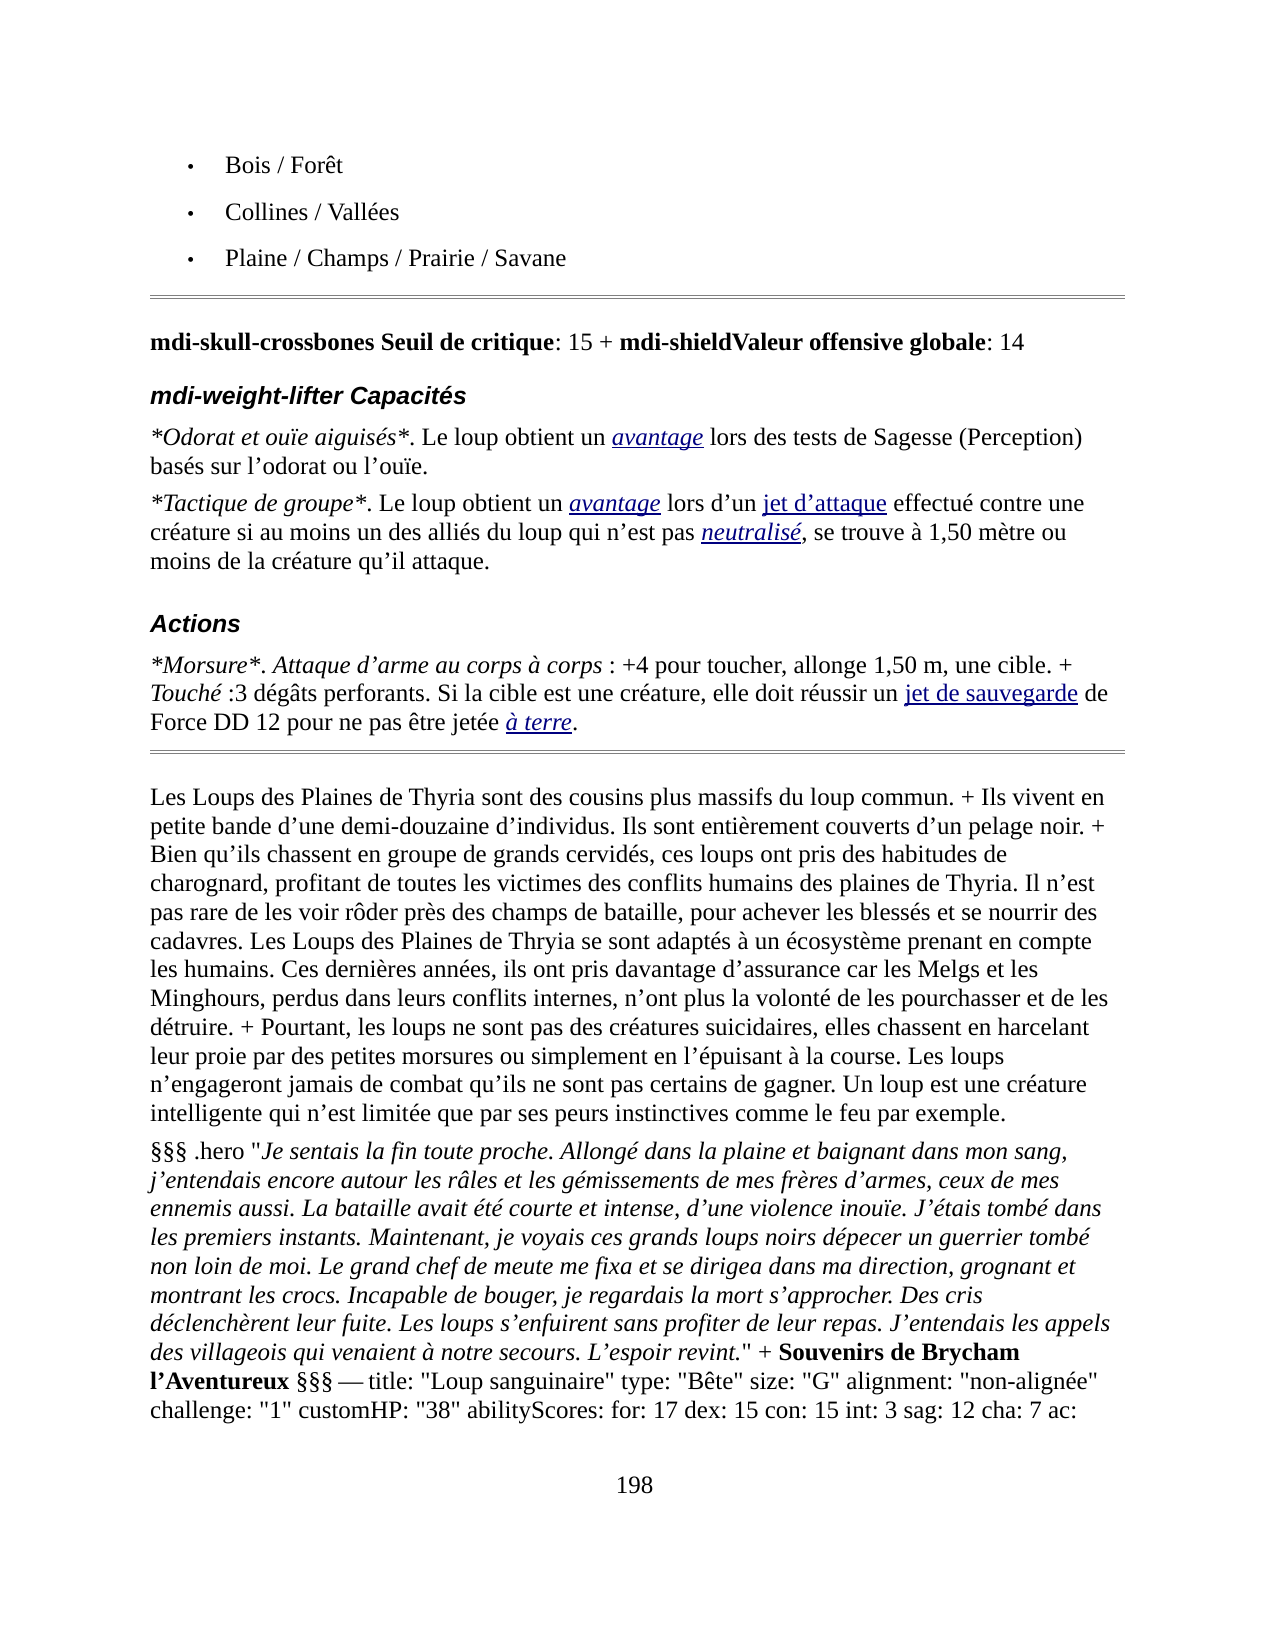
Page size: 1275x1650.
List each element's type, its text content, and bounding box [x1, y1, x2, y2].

text §§§ .hero "Je sentais la fin toute proche. Allongé dans la plaine et baignant dans mon sang, j’entendais encore autour les râles et les gémissements de mes frères d’armes, ceux de mes ennemis aussi. La bataille avait été courte et intense, d’une violence inouïe. J’étais tombé dans les premiers instants. Maintenant, je voyais ces grands loups noirs dépecer un guerrier tombé non loin de moi. Le grand chef de meute me fixa et se dirigea dans ma direction, grognant et montrant les crocs. Incapable de bouger, je regardais la mort s’approcher. Des cris déclenchèrent leur fuite. Les loups s’enfuirent sans profiter de leur repas. J’entendais les appels des villageois qui venaient à notre secours. L’espoir revint." + Souvenirs de Brycham l’Aventureux §§§ — title: "Loup sanguinaire" type: "Bête" size: "G" alignment: "non-alignée" challenge: "1" customHP: "38" abilityScores: for: 17 dex: 15 con: 15 int: 3 sag: 12 cha: 7 ac: [150, 1136, 1125, 1423]
subtitle Actions [150, 609, 1125, 637]
subtitle mdi-weight-lifter Capacités [150, 381, 1125, 409]
text *Odorat et ouïe aiguisés*. Le loup obtient un avantage lors des tests de Sagesse (Perception) basés sur l’odorat ou l’ouïe. [150, 422, 1125, 479]
text *Tactique de groupe*. Le loup obtient un avantage lors d’un jet d’attaque effectué contre une créature si au moins un des alliés du loup qui n’est pas neutralisé, se trouve à 1,50 mètre ou moins de la créature qu’il attaque. [150, 488, 1125, 575]
text mdi-skull-crossbones Seuil de critique: 15 + mdi-shieldValeur offensive globale: 14 [150, 327, 1125, 356]
text *Morsure*. Attaque d’arme au corps à corps : +4 pour toucher, allonge 1,50 m, une cible. + Touché :3 dégâts perforants. Si la cible est une créature, elle doit réussir un jet de sauvegarde de Force DD 12 pour ne pas être jetée à terre. [150, 650, 1125, 736]
list Bois / Forêt [187, 150, 1125, 179]
list Plaine / Champs / Prairie / Savane [187, 243, 1125, 272]
list Collines / Vallées [187, 197, 1125, 225]
text Les Loups des Plaines de Thyria sont des cousins plus massifs du loup commun. + Ils vivent en petite bande d’une demi-douzaine d’individus. Ils sont entièrement couverts d’un pelage noir. + Bien qu’ils chassent en groupe de grands cervidés, ces loups ont pris des habitudes de charognard, profitant de toutes les victimes des conflits humains des plaines de Thyria. Il n’est pas rare de les voir rôder près des champs de bataille, pour achever les blessés et se nourrir des cadavres. Les Loups des Plaines de Thryia se sont adaptés à un écosystème prenant en compte les humains. Ces dernières années, ils ont pris davantage d’assurance car les Melgs et les Minghours, perdus dans leurs conflits internes, n’ont plus la volonté de les pourchasser et de les détruire. + Pourtant, les loups ne sont pas des créatures suicidaires, elles chassent en harcelant leur proie par des petites morsures ou simplement en l’épuisant à la course. Les loups n’engageront jamais de combat qu’ils ne sont pas certains de gagner. Un loup est une créature intelligente qui n’est limitée que par ses peurs instinctives comme le feu par exemple. [150, 782, 1125, 1127]
